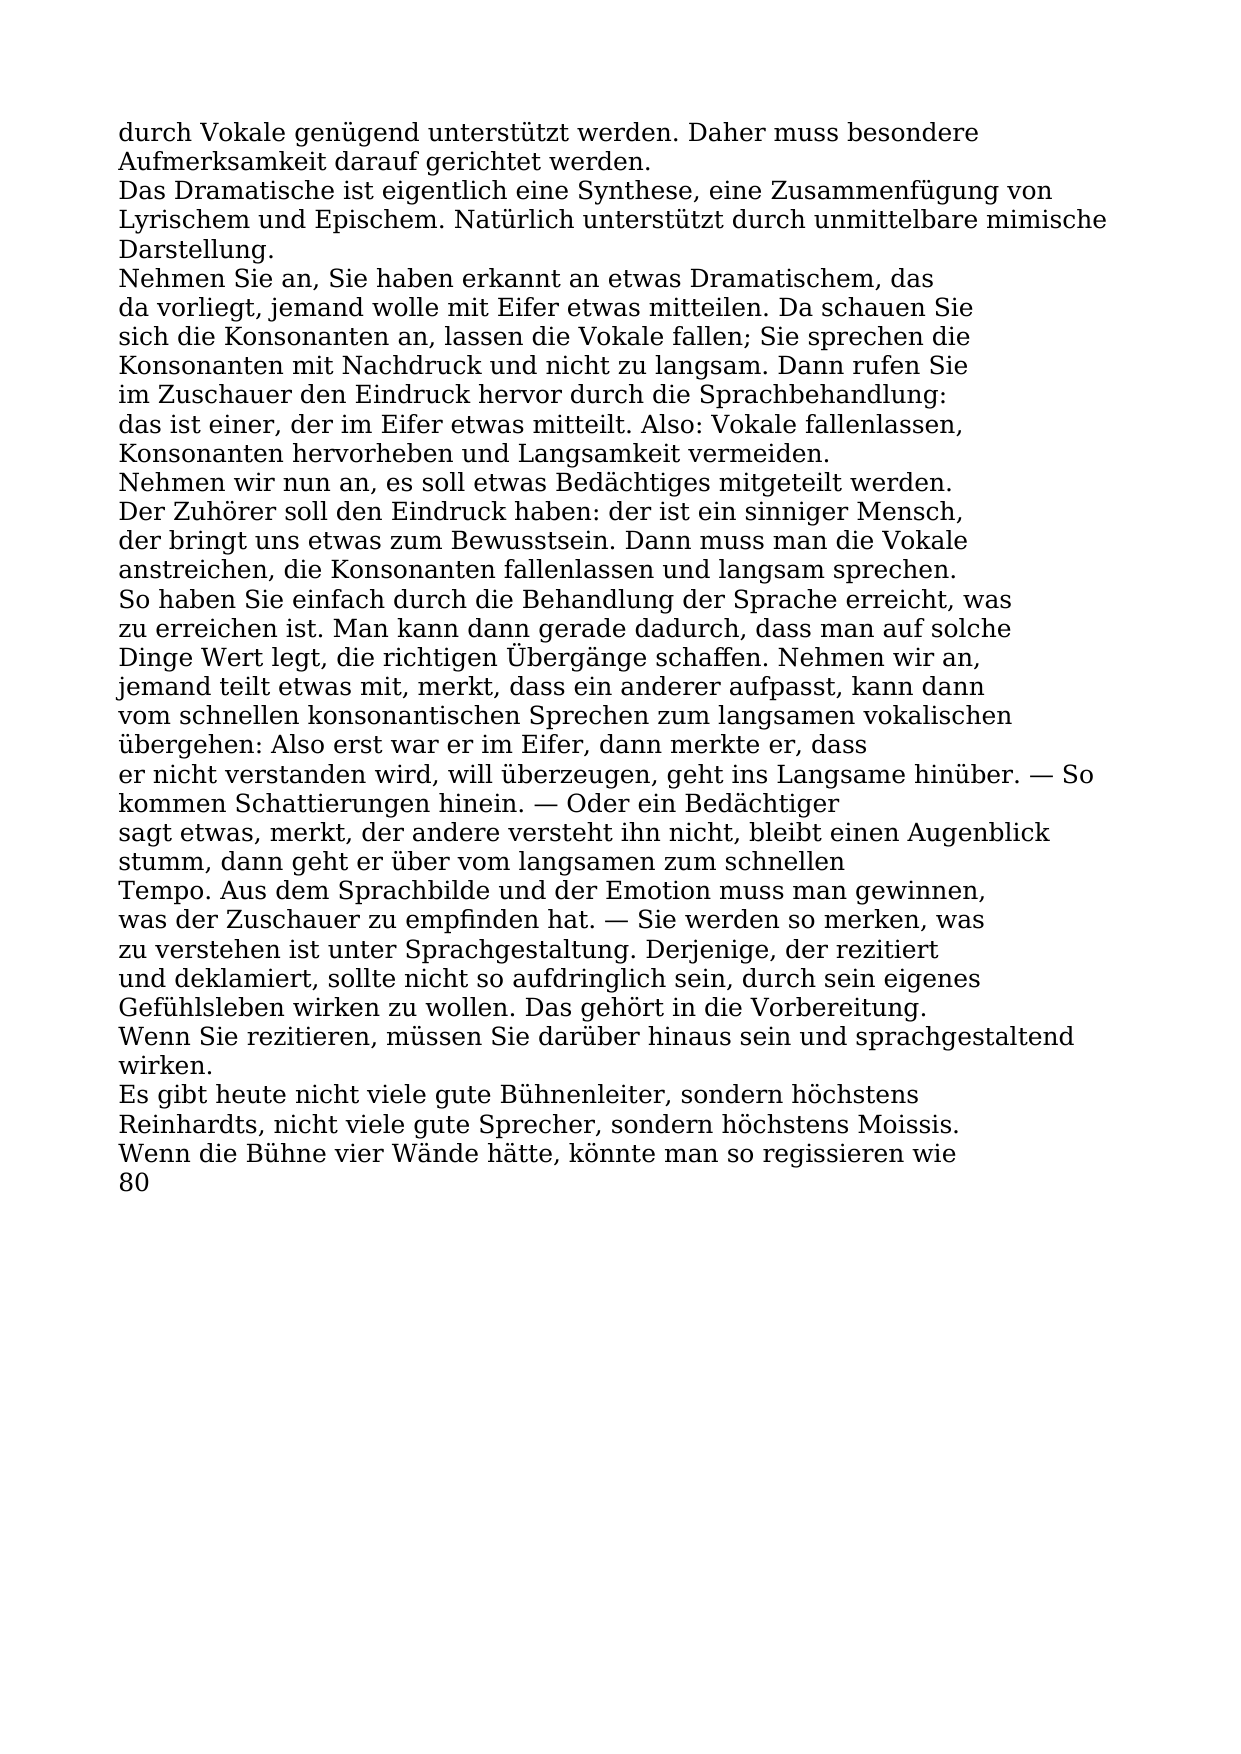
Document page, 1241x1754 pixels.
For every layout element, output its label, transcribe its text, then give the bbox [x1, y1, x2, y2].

text vom schnellen konsonantischen Sprechen zum langsamen vokalischen übergehen: Also erst war er im Eifer, dann merkte er, dass [118, 701, 1122, 760]
text sagt etwas, merkt, der andere versteht ihn nicht, bleibt einen Augenblick stumm, dann geht er über vom langsamen zum schnellen [118, 818, 1122, 876]
text zu verstehen ist unter Sprachgestaltung. Derjenige, der rezitiert [118, 935, 1122, 964]
text Das Dramatische ist eigentlich eine Synthese, eine Zusammenfügung von Lyrischem und Epischem. Natürlich unterstützt durch unmittelbare mimische Darstellung. [118, 176, 1122, 264]
text Tempo. Aus dem Sprachbilde und der Emotion muss man gewinnen, [118, 876, 1122, 906]
text Der Zuhörer soll den Eindruck haben: der ist ein sinniger Mensch, [118, 497, 1122, 526]
text Nehmen Sie an, Sie haben erkannt an etwas Dramatischem, das [118, 264, 1122, 293]
text Konsonanten hervorheben und Langsamkeit vermeiden. [118, 439, 1122, 468]
text das ist einer, der im Eifer etwas mitteilt. Also: Vokale fallenlassen, [118, 410, 1122, 439]
text da vorliegt, jemand wolle mit Eifer etwas mitteilen. Da schauen Sie [118, 293, 1122, 322]
text Reinhardts, nicht viele gute Sprecher, sondern höchstens Moissis. [118, 1110, 1122, 1139]
text durch Vokale genügend unterstützt werden. Daher muss besondere [118, 118, 1122, 147]
text 80 [118, 1168, 1122, 1197]
text zu erreichen ist. Man kann dann gerade dadurch, dass man auf solche [118, 614, 1122, 643]
text Nehmen wir nun an, es soll etwas Bedächtiges mitgeteilt werden. [118, 468, 1122, 497]
text sich die Konsonanten an, lassen die Vokale fallen; Sie sprechen die [118, 322, 1122, 351]
text Wenn die Bühne vier Wände hätte, könnte man so regissieren wie [118, 1139, 1122, 1168]
text Aufmerksamkeit darauf gerichtet werden. [118, 147, 1122, 176]
text Konsonanten mit Nachdruck und nicht zu langsam. Dann rufen Sie [118, 351, 1122, 381]
text Dinge Wert legt, die richtigen Übergänge schaffen. Nehmen wir an, [118, 643, 1122, 672]
text und deklamiert, sollte nicht so aufdringlich sein, durch sein eigenes [118, 964, 1122, 993]
text im Zuschauer den Eindruck hervor durch die Sprachbehandlung: [118, 381, 1122, 410]
text der bringt uns etwas zum Bewusstsein. Dann muss man die Vokale [118, 526, 1122, 556]
text er nicht verstanden wird, will überzeugen, geht ins Langsame hinüber. — So kommen Schattierungen hinein. — Oder ein Bedächtiger [118, 760, 1122, 818]
text Es gibt heute nicht viele gute Bühnenleiter, sondern höchstens [118, 1081, 1122, 1110]
text anstreichen, die Konsonanten fallenlassen und langsam sprechen. [118, 556, 1122, 585]
text was der Zuschauer zu empfinden hat. — Sie werden so merken, was [118, 906, 1122, 935]
text jemand teilt etwas mit, merkt, dass ein anderer aufpasst, kann dann [118, 672, 1122, 701]
text So haben Sie einfach durch die Behandlung der Sprache erreicht, was [118, 585, 1122, 614]
text Wenn Sie rezitieren, müssen Sie darüber hinaus sein und sprachgestaltend wirken. [118, 1022, 1122, 1081]
text Gefühlsleben wirken zu wollen. Das gehört in die Vorbereitung. [118, 993, 1122, 1022]
